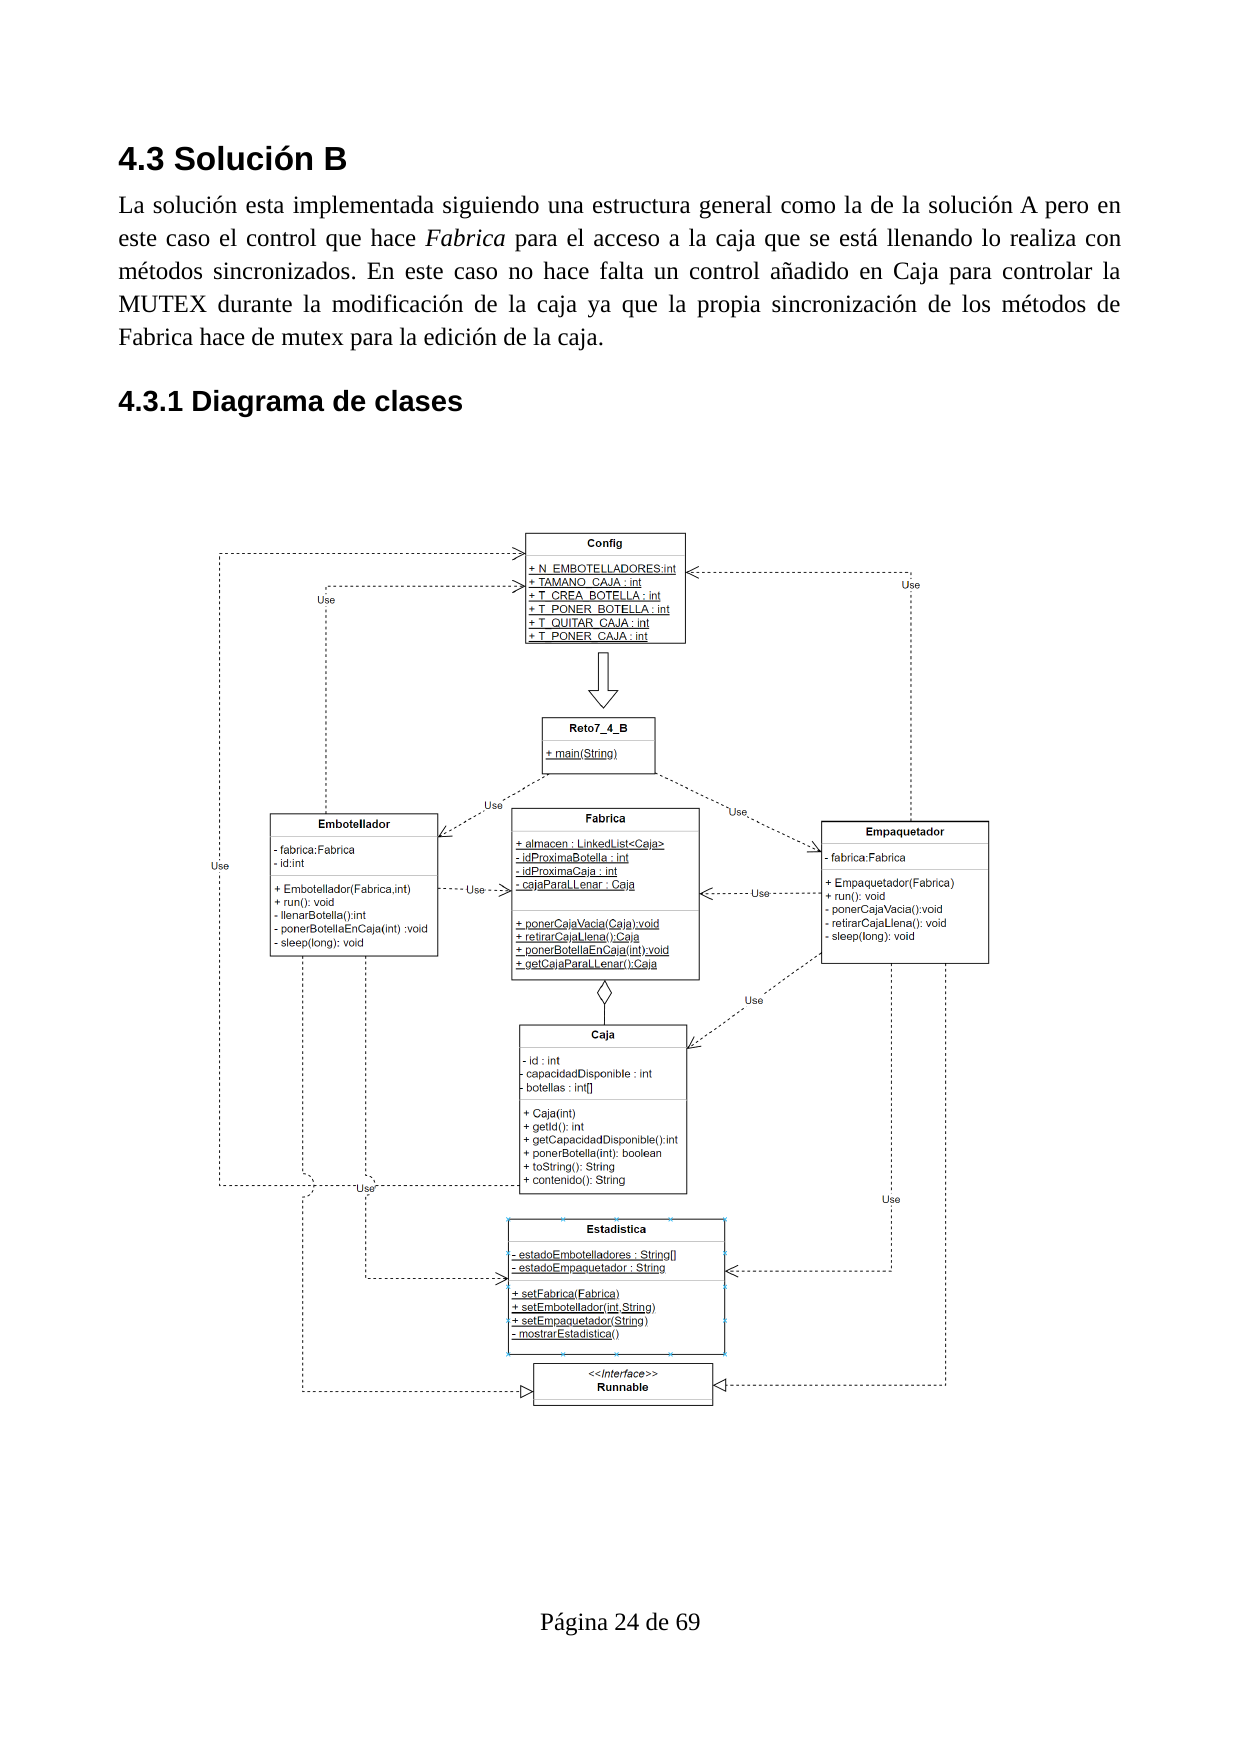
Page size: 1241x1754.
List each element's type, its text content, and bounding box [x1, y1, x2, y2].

text La solución esta implementada siguiendo una estructura general como la de la solución A pero en este caso el control que hace Fabrica para el acceso a la caja que se está llenando lo realiza con métodos sincronizados. En este caso no hace falta un control añadido en Caja para controlar la MUTEX durante la modificación de la caja ya que la propia sincronización de los métodos de Fabrica hace de mutex para la edición de la caja. [118, 190, 1122, 351]
subtitle 4.3 Solución B [118, 139, 1122, 177]
picture [207, 526, 995, 1411]
subtitle 4.3.1 Diagrama de clases [118, 384, 1122, 418]
